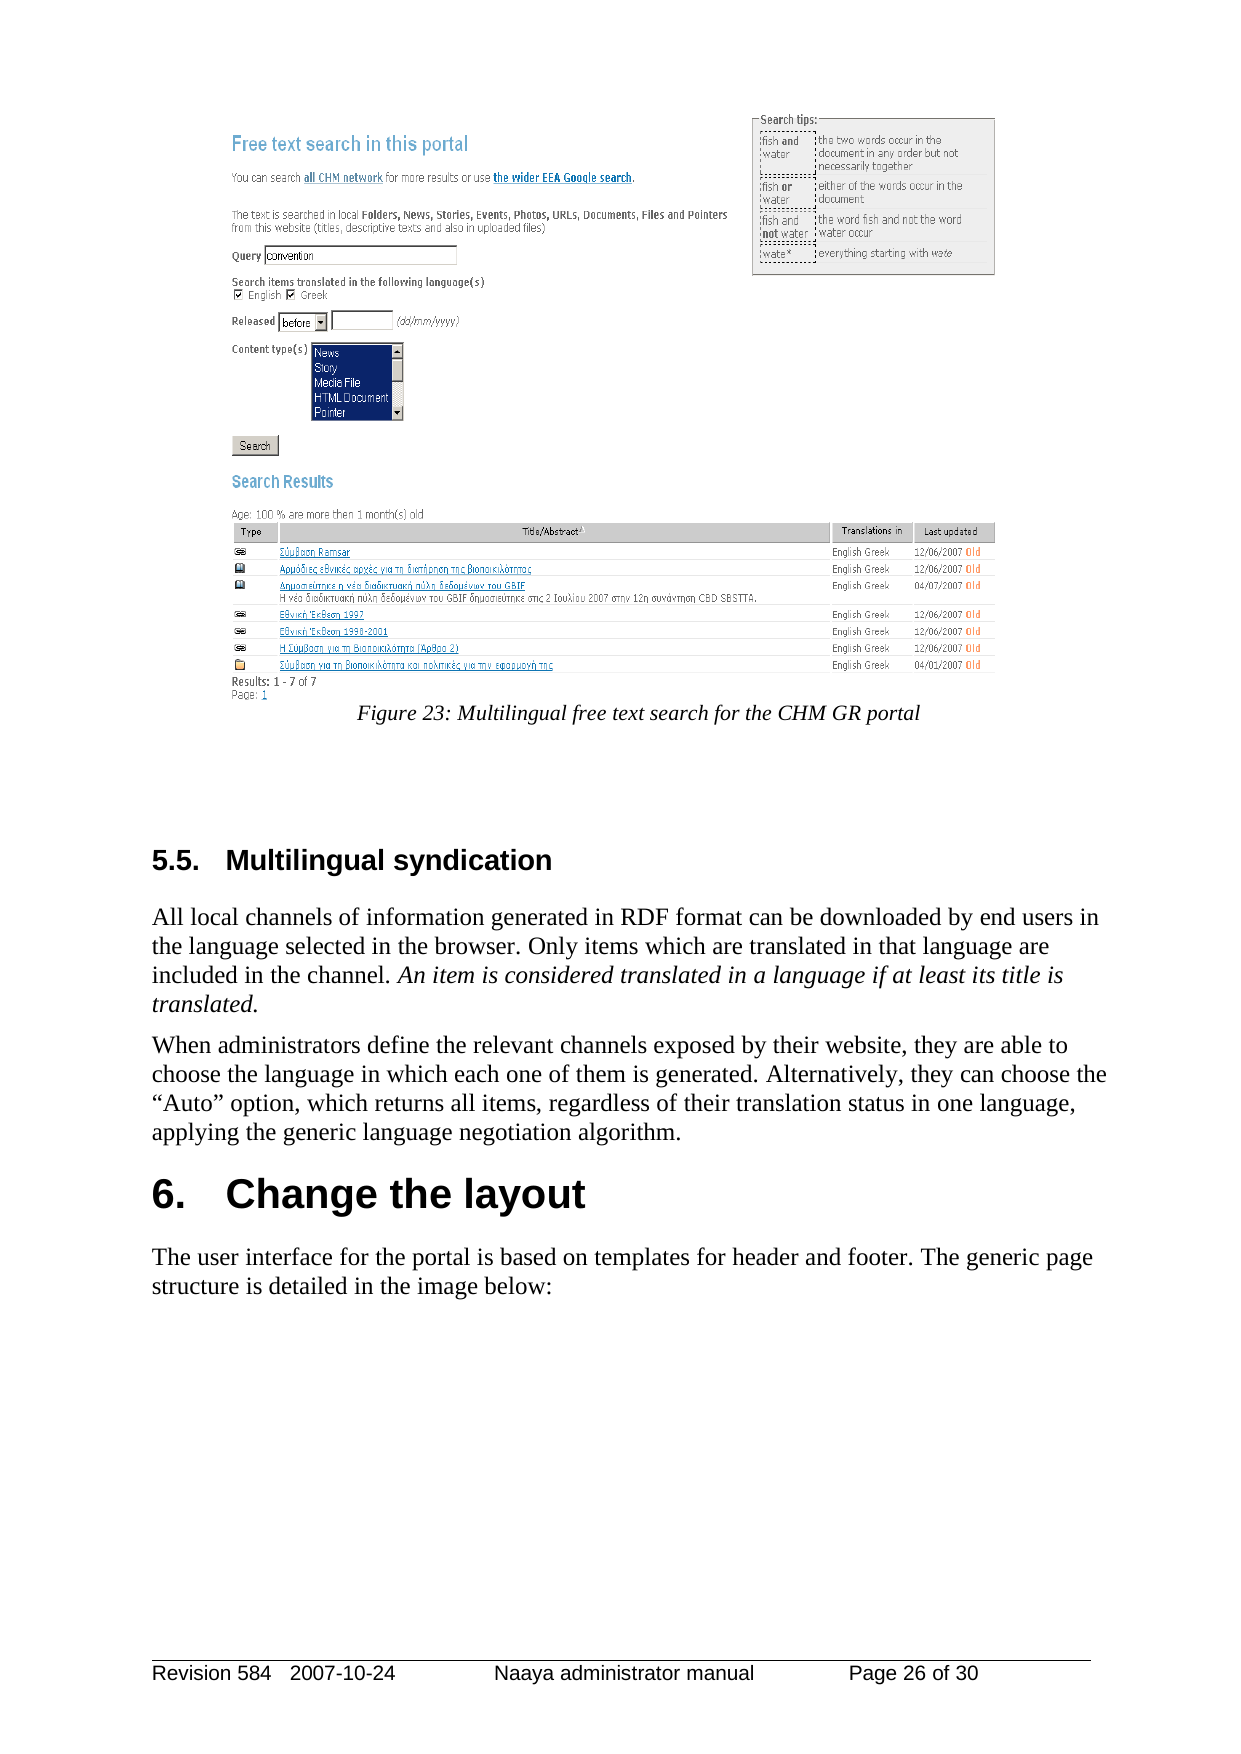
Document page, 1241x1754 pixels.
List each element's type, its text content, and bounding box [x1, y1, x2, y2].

text The user interface for the portal is based on templates for header and footer. The generic page structure is detailed in the image below: [152, 1242, 1128, 1300]
subtitle Multilingual syndication [152, 843, 1128, 877]
text All local channels of information generated in RDF format can be downloaded by end users in the language selected in the browser. Only items which are translated in that language are included in the channel. An item is considered translated in a language if at least its title is translated. [152, 901, 1128, 1018]
subtitle Change the layout [151, 1169, 1128, 1217]
text When administrators define the relevant channels exposed by their website, they are able to choose the language in which each one of them is generated. Alternatively, they can choose the “Auto” option, which returns all items, regardless of their translation status in one language, applying the generic language negotiation algorithm. [152, 1029, 1128, 1146]
text Figure 23: Multilingual free text search for the CHM GR portal [227, 114, 1052, 726]
